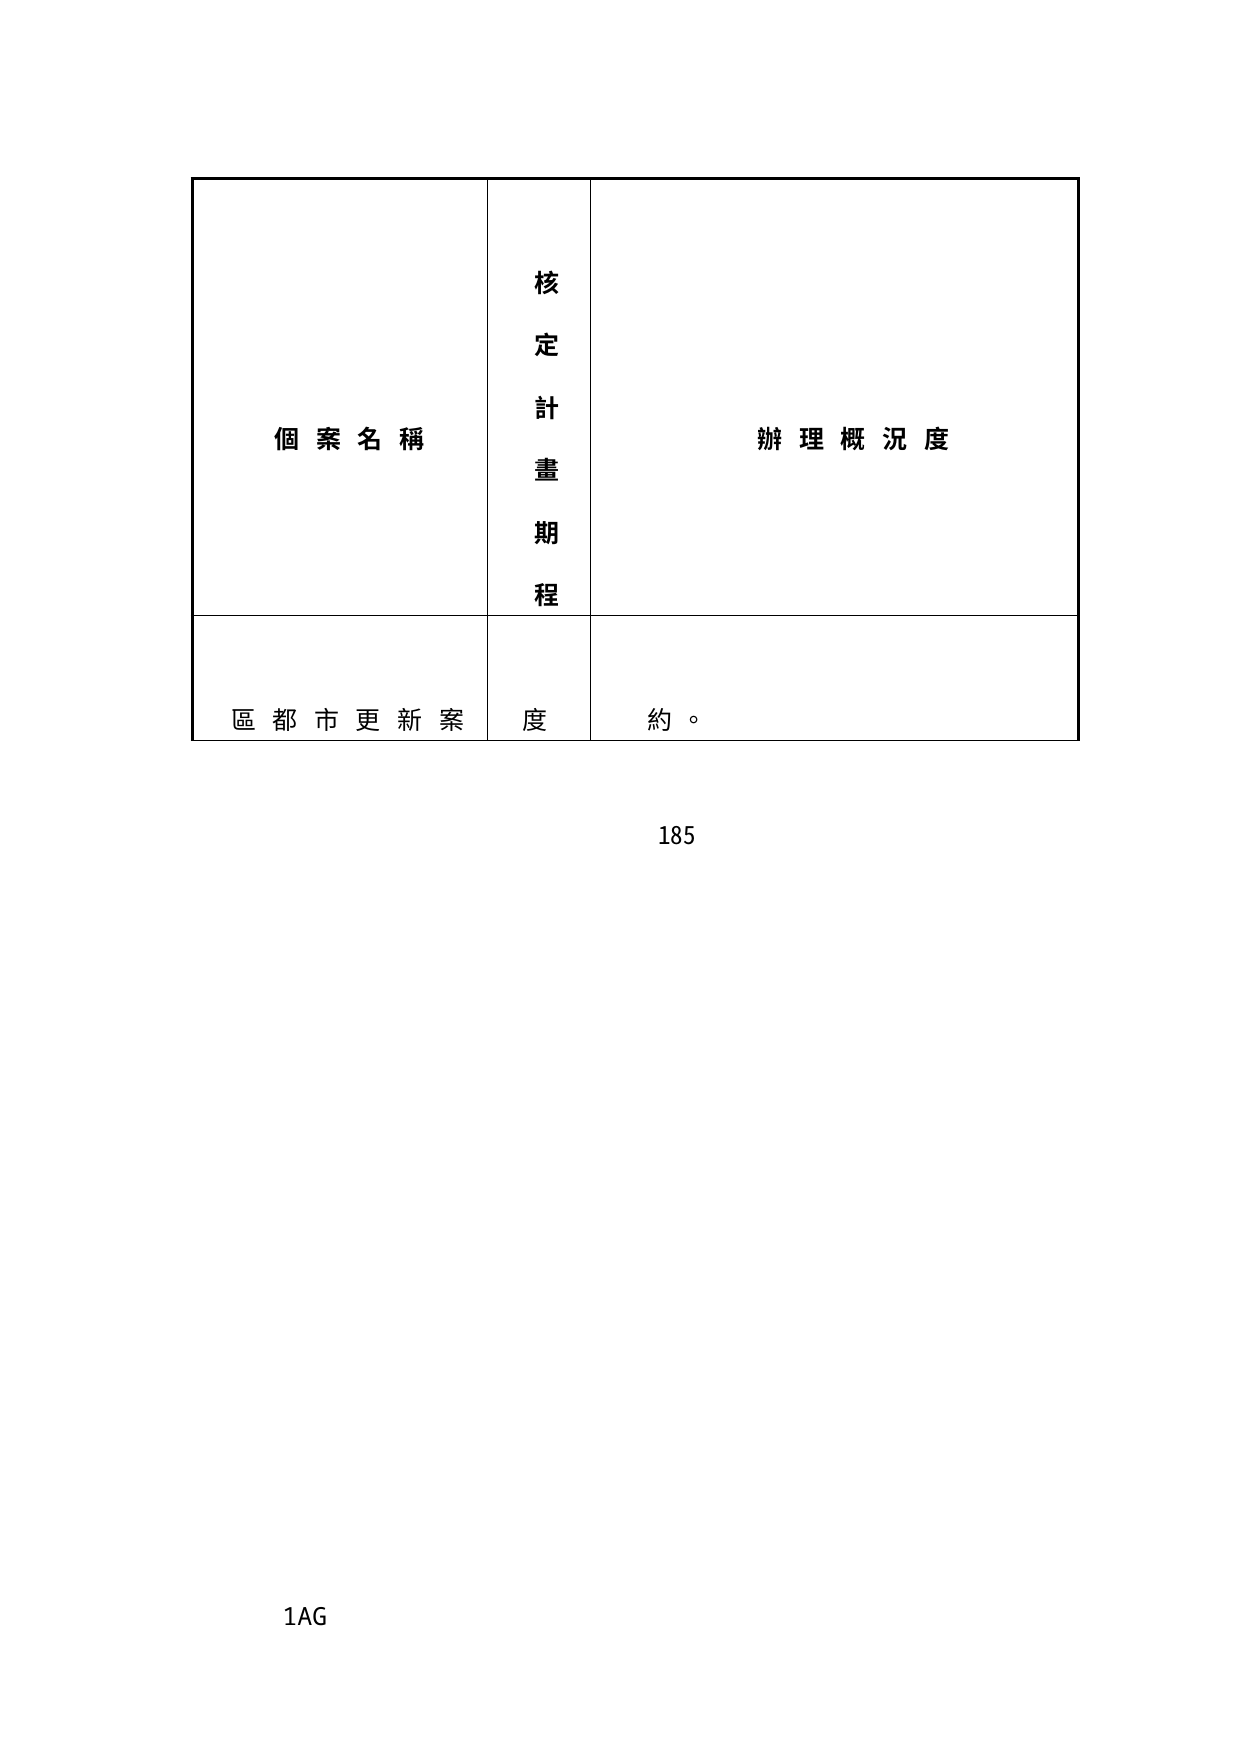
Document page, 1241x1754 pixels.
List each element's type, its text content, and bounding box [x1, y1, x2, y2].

table_cell 約。 [591, 616, 1077, 740]
table_header 個案名稱 [194, 180, 487, 615]
table_header 核定計畫期程 [488, 180, 590, 615]
table_cell 區都市更新案 [194, 616, 487, 740]
table_header 辦理概況度 [591, 180, 1077, 615]
table_cell 度 [488, 616, 590, 740]
